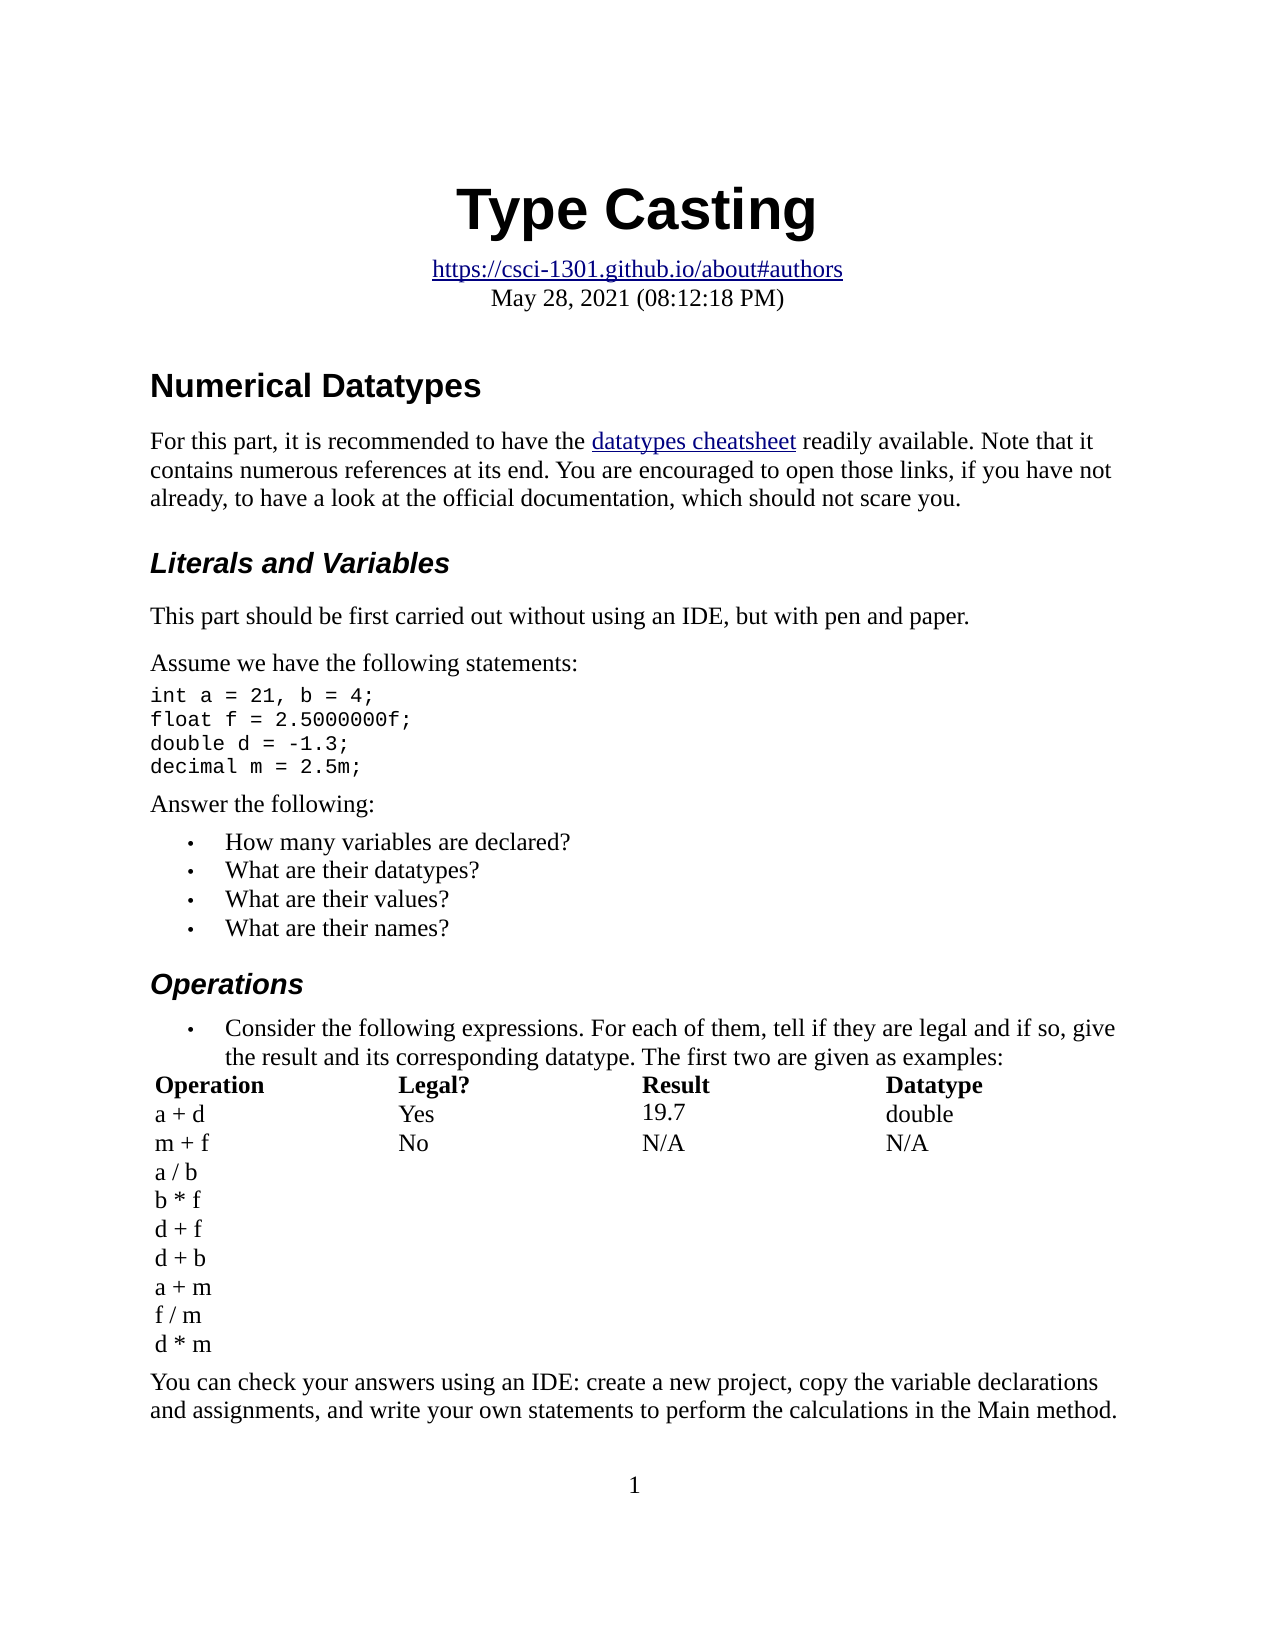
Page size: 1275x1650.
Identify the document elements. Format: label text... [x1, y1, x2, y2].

table_cell Yes [394, 1099, 637, 1128]
list What are their datatypes? [187, 856, 1125, 884]
text May 28, 2021 (08:12:18 PM) [150, 283, 1125, 312]
table_cell m + f [150, 1128, 394, 1157]
list What are their values? [187, 884, 1125, 913]
table_cell [394, 1157, 637, 1185]
table_cell [638, 1272, 881, 1300]
table_cell [881, 1243, 1125, 1272]
table_cell double [881, 1099, 1125, 1128]
table_cell [881, 1214, 1125, 1243]
table_cell b * f [150, 1185, 394, 1214]
table_cell [638, 1300, 881, 1329]
table_cell N/A [881, 1128, 1125, 1157]
table_cell [638, 1329, 881, 1358]
table_cell d + f [150, 1214, 394, 1243]
list How many variables are declared? [187, 827, 1125, 856]
table_cell [394, 1300, 637, 1329]
table_cell No [394, 1128, 637, 1157]
table_cell a / b [150, 1157, 394, 1185]
table_cell [881, 1272, 1125, 1300]
table_cell d + b [150, 1243, 394, 1272]
text double d = -1.3; [150, 733, 1125, 756]
table_cell [881, 1157, 1125, 1185]
text This part should be first carried out without using an IDE, but with pen and paper. [150, 601, 1125, 630]
table_header Result [638, 1070, 881, 1099]
text float f = 2.5000000f; [150, 709, 1125, 733]
table_cell a + m [150, 1272, 394, 1300]
subtitle Numerical Datatypes [150, 366, 1125, 404]
table_cell [881, 1329, 1125, 1358]
table_header Operation [150, 1070, 394, 1099]
table_cell [881, 1300, 1125, 1329]
text You can check your answers using an IDE: create a new project, copy the variable declarations and assignments, and write your own statements to perform the calculations in the Main method. [150, 1367, 1125, 1424]
table_cell [638, 1099, 881, 1128]
title Type Casting [150, 175, 1125, 242]
subtitle Operations [150, 967, 1125, 1000]
list What are their names? [187, 913, 1125, 942]
table_header Legal? [394, 1070, 637, 1099]
table_cell d * m [150, 1329, 394, 1358]
table_cell [638, 1214, 881, 1243]
text decimal m = 2.5m; [150, 756, 1125, 780]
table_cell [638, 1157, 881, 1185]
table_cell [638, 1185, 881, 1214]
subtitle Literals and Variables [150, 546, 1125, 580]
table_header Datatype [881, 1070, 1125, 1099]
text Answer the following: [150, 789, 1125, 818]
table_cell [394, 1243, 637, 1272]
text Assume we have the following statements: [150, 648, 1125, 677]
table_cell [394, 1185, 637, 1214]
table_cell f / m [150, 1300, 394, 1329]
text https://csci-1301.github.io/about#authors [150, 254, 1125, 283]
table_cell [638, 1243, 881, 1272]
table_cell [881, 1185, 1125, 1214]
text int a = 21, b = 4; [150, 686, 1125, 709]
text For this part, it is recommended to have the datatypes cheatsheet readily available. Note that it contains numerous references at its end. You are encouraged to open those links, if you have not already, to have a look at the official documentation, which should not scare you. [150, 426, 1125, 512]
table_cell [394, 1214, 637, 1243]
list Consider the following expressions. For each of them, tell if they are legal and if so, give the result and its corresponding datatype. The first two are given as examples: [187, 1013, 1125, 1070]
table_cell a + d [150, 1099, 394, 1128]
table_cell N/A [638, 1128, 881, 1157]
table_cell [394, 1329, 637, 1358]
table_cell [394, 1272, 637, 1300]
